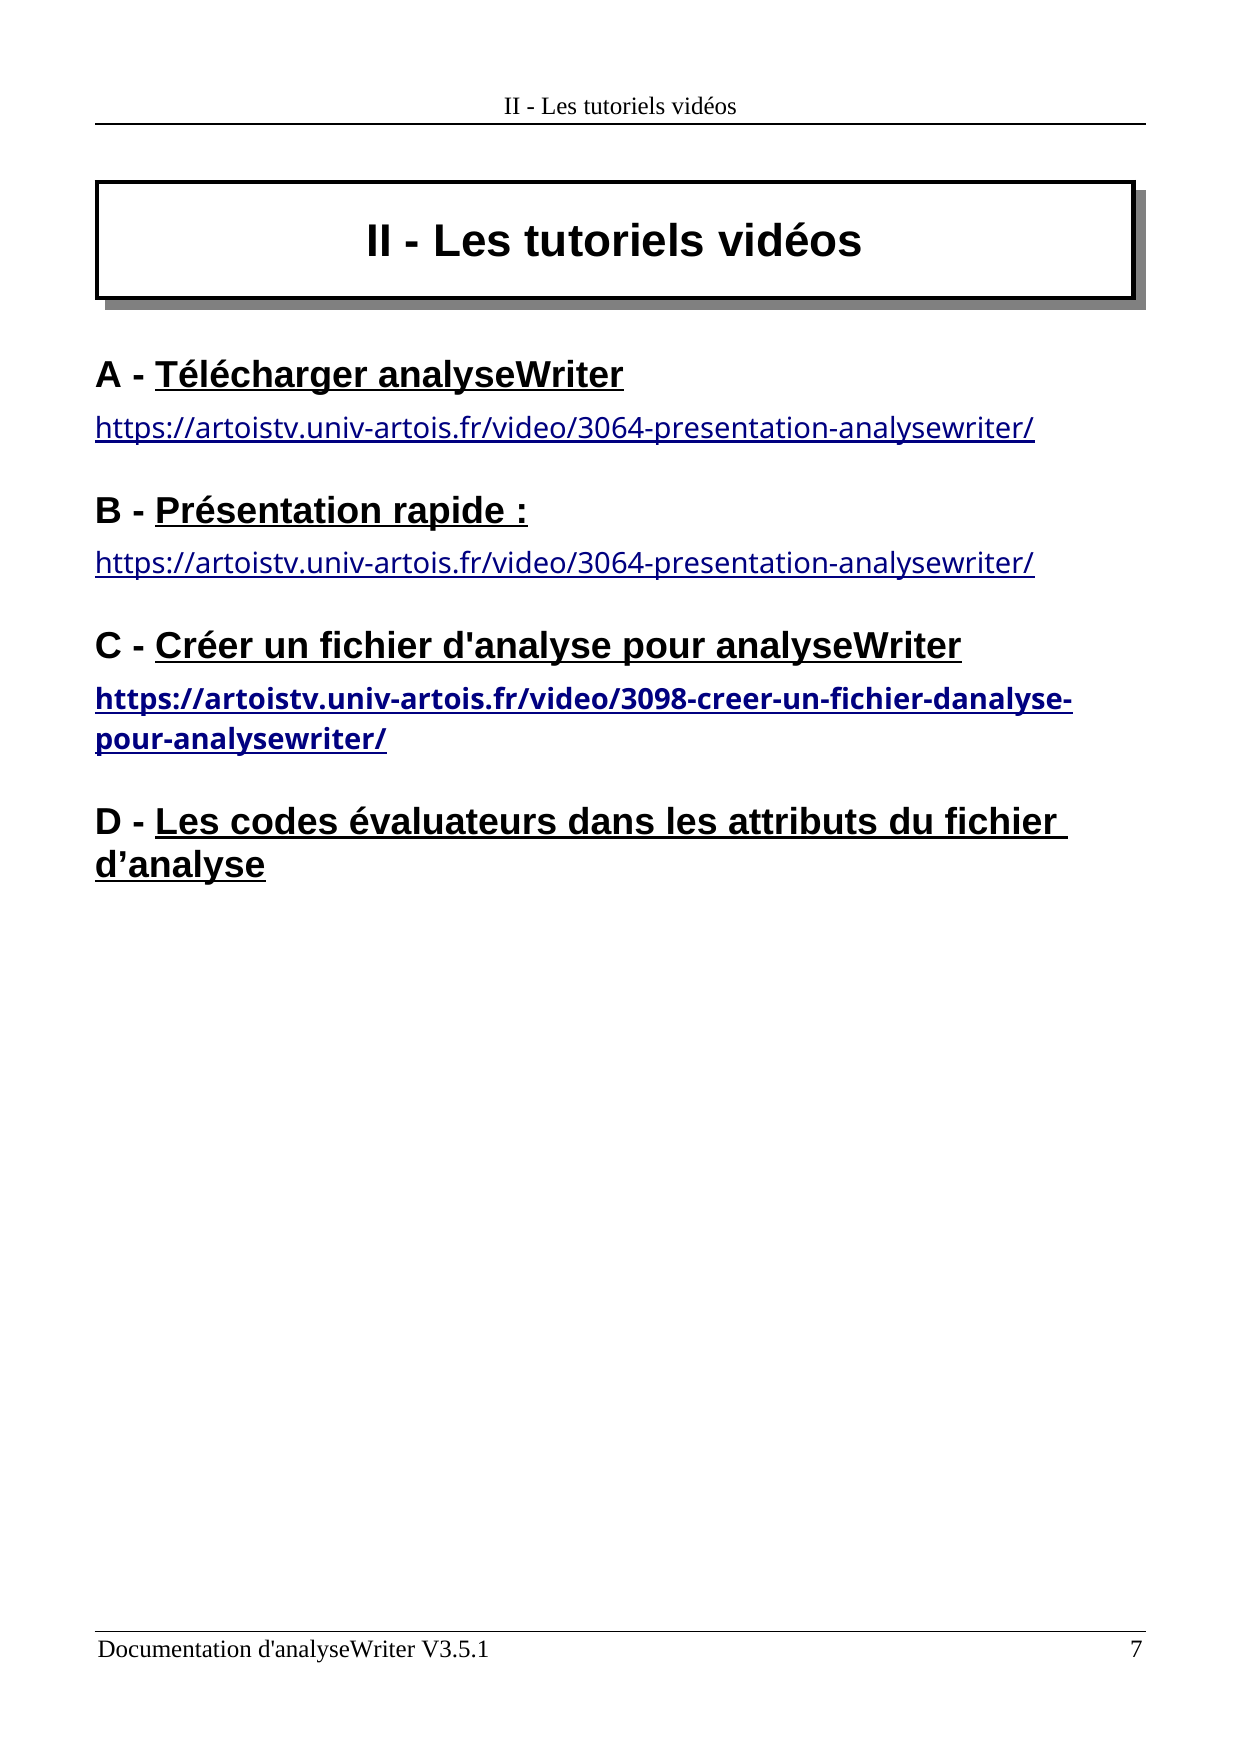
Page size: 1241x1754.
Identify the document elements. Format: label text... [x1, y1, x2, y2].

text https://artoistv.univ-artois.fr/video/3098-creer-un-fichier-danalyse-pour-analysewriter/ [94, 678, 1146, 758]
subtitle Télécharger analyseWriter [94, 352, 1146, 395]
subtitle Présentation rapide : [94, 488, 1146, 531]
subtitle Créer un fichier d'analyse pour analyseWriter [94, 624, 1146, 667]
subtitle Les tutoriels vidéos [99, 184, 1131, 296]
text https://artoistv.univ-artois.fr/video/3064-presentation-analysewriter/ [94, 543, 1146, 582]
subtitle Les codes évaluateurs dans les attributs du fichier d’analyse [94, 799, 1146, 885]
text https://artoistv.univ-artois.fr/video/3064-presentation-analysewriter/ [94, 407, 1146, 447]
